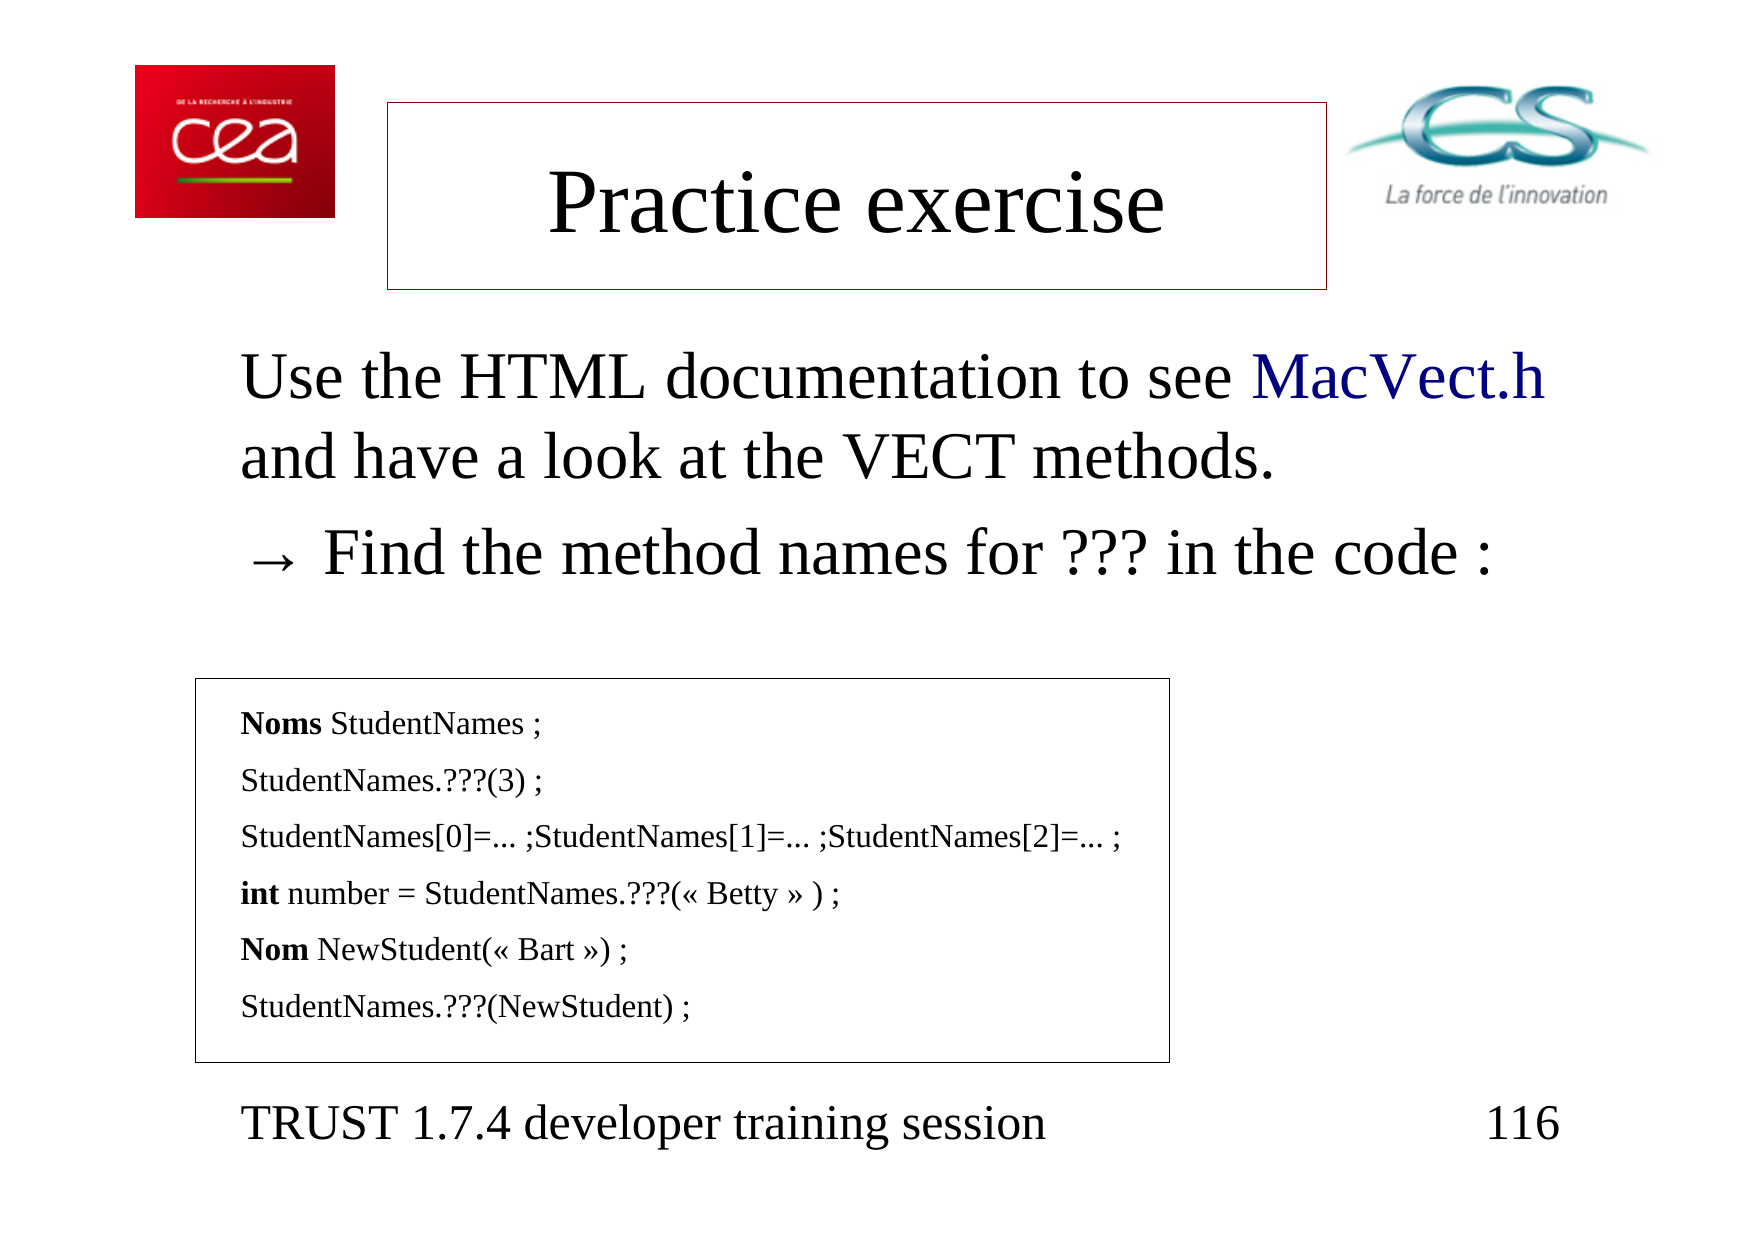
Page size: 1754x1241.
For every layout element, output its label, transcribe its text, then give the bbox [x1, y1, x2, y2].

title Practice exercise [387, 102, 1327, 290]
picture [1340, 73, 1662, 218]
picture [135, 65, 335, 218]
list Use the HTML documentation to see MacVect.h and have a look at the VECT methods. → Find the method names for ??? in the code : Noms StudentNames ; StudentNames.???(3) ; StudentNames[0]=... ;StudentNames[1]=... ;StudentNames[2]=... ; int number = StudentNames.???(« Betty » ) ; Nom NewStudent(« Bart ») ; StudentNames.???(NewStudent) ; [169, 323, 1640, 1092]
